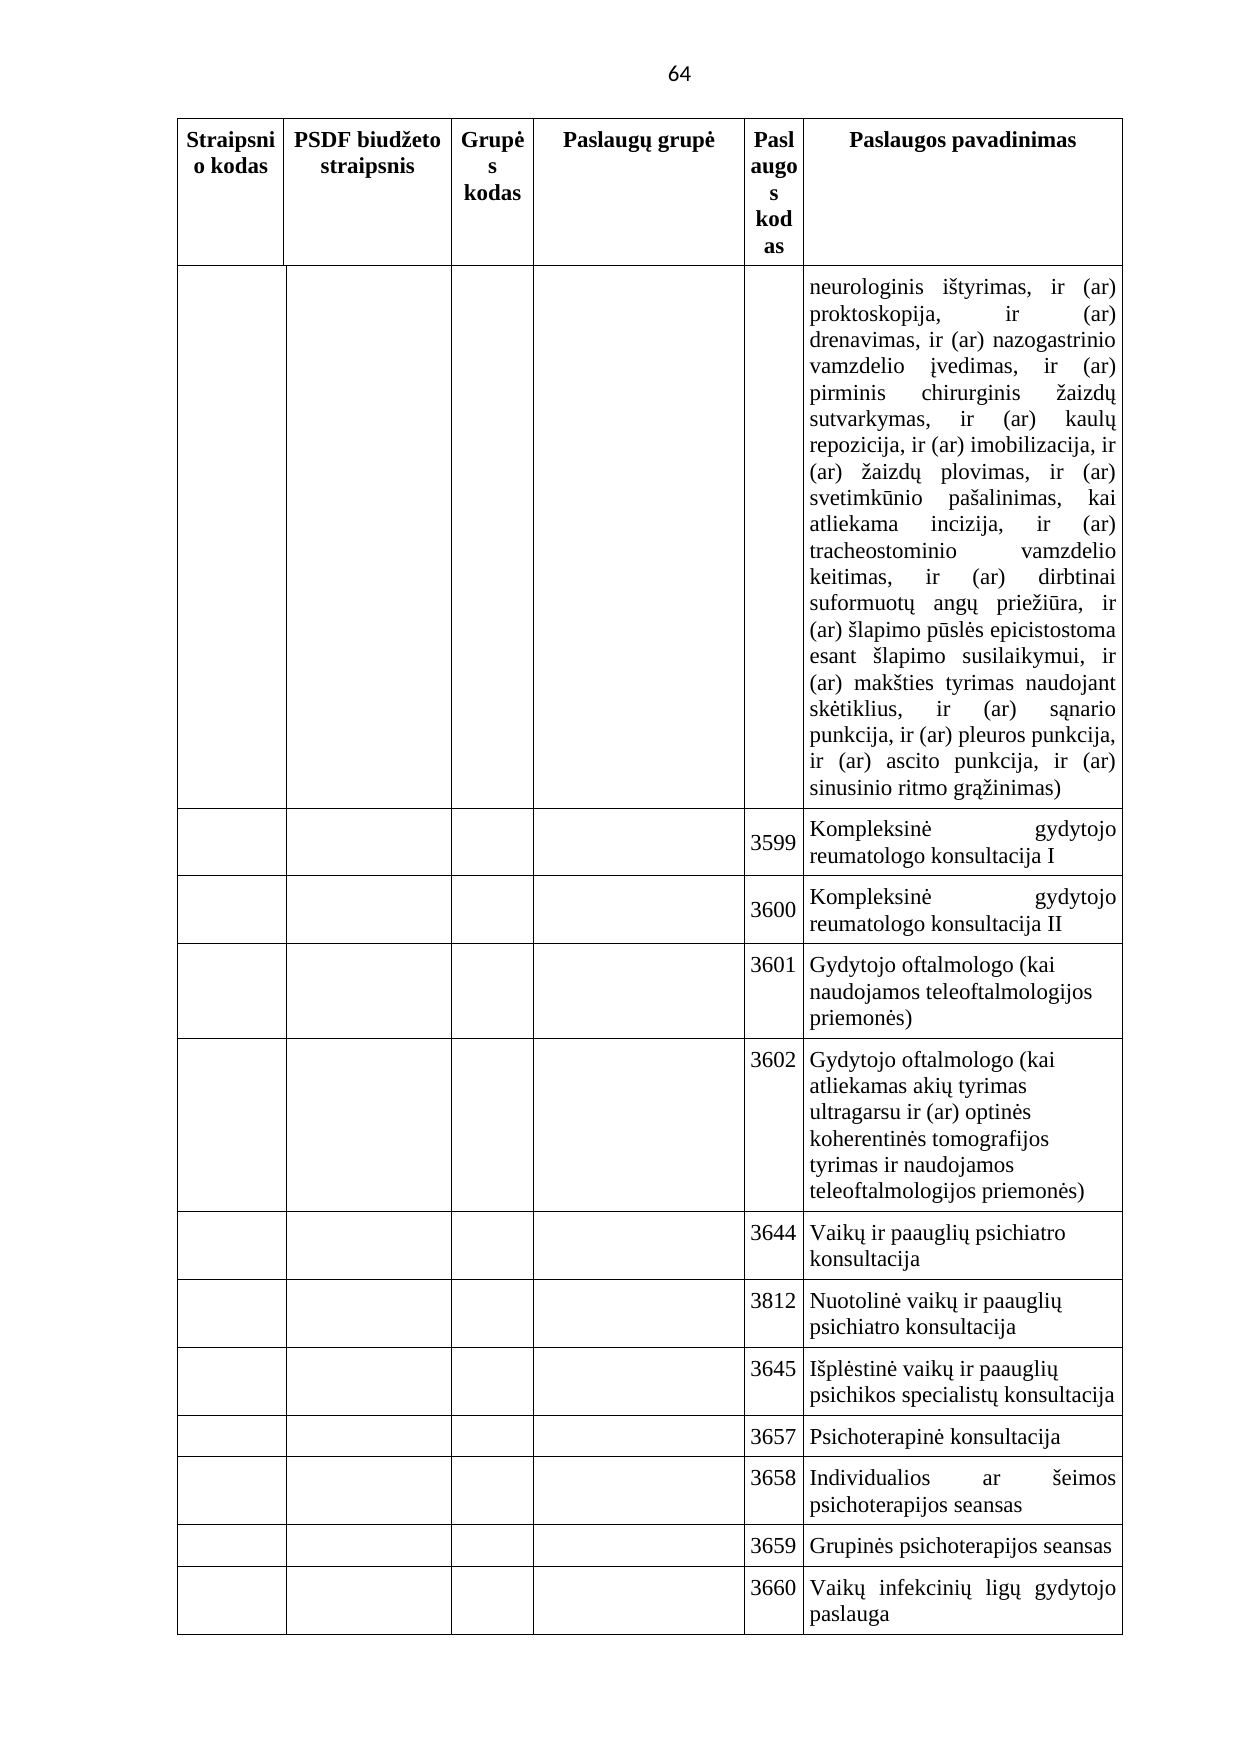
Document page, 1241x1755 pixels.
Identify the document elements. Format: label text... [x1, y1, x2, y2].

table_cell Išplėstinė vaikų ir paauglių psichikos specialistų konsultacija [804, 1348, 1122, 1414]
table_cell [287, 1348, 451, 1414]
table_cell [287, 1457, 451, 1524]
table_header Grupės kodas [452, 119, 533, 265]
table_cell [287, 1525, 451, 1566]
table_cell [452, 1039, 533, 1211]
table_cell [178, 1525, 286, 1566]
table_cell Nuotolinė vaikų ir paauglių psichiatro konsultacija [804, 1280, 1122, 1347]
table_cell 3645 [745, 1348, 803, 1414]
table_cell Kompleksinė gydytojo reumatologo konsultacija II [804, 876, 1122, 943]
table_cell 3602 [745, 1039, 803, 1211]
table_cell [534, 1348, 744, 1414]
table_cell [178, 1280, 286, 1347]
table_cell [178, 266, 286, 807]
table_cell [287, 1212, 451, 1279]
table_cell 3658 [745, 1457, 803, 1524]
table_cell Gydytojo oftalmologo (kai atliekamas akių tyrimas ultragarsu ir (ar) optinės koherentinės tomografijos tyrimas ir naudojamos teleoftalmologijos priemonės) [804, 1039, 1122, 1211]
table_cell [178, 944, 286, 1037]
table_cell [534, 809, 744, 875]
table_cell [178, 876, 286, 943]
table_cell [287, 1416, 451, 1456]
table_cell [534, 1212, 744, 1279]
table_cell 3644 [745, 1212, 803, 1279]
table_cell neurologinis ištyrimas, ir (ar) proktoskopija, ir (ar) drenavimas, ir (ar) nazogastrinio vamzdelio įvedimas, ir (ar) pirminis chirurginis žaizdų sutvarkymas, ir (ar) kaulų repozicija, ir (ar) imobilizacija, ir (ar) žaizdų plovimas, ir (ar) svetimkūnio pašalinimas, kai atliekama incizija, ir (ar) tracheostominio vamzdelio keitimas, ir (ar) dirbtinai suformuotų angų priežiūra, ir (ar) šlapimo pūslės epicistostoma esant šlapimo susilaikymui, ir (ar) makšties tyrimas naudojant skėtiklius, ir (ar) sąnario punkcija, ir (ar) pleuros punkcija, ir (ar) ascito punkcija, ir (ar) sinusinio ritmo grąžinimas) [804, 266, 1122, 807]
table_cell [452, 266, 533, 807]
table_cell [287, 809, 451, 875]
table_cell [452, 944, 533, 1037]
table_cell [452, 1525, 533, 1566]
table_cell [452, 809, 533, 875]
table_cell [178, 1348, 286, 1414]
table_cell [178, 809, 286, 875]
table_cell [534, 1457, 744, 1524]
table_header Paslaugos pavadinimas [804, 119, 1122, 265]
table_cell [745, 266, 803, 807]
table_cell 3812 [745, 1280, 803, 1347]
table_cell [534, 1416, 744, 1456]
table_cell [287, 876, 451, 943]
table_cell Kompleksinė gydytojo reumatologo konsultacija I [804, 809, 1122, 875]
table_cell [534, 944, 744, 1037]
table_cell [287, 266, 451, 807]
table_cell 3599 [745, 809, 803, 875]
table_cell [534, 266, 744, 807]
table_cell [452, 1212, 533, 1279]
table_cell [534, 1039, 744, 1211]
table_header Paslaugų grupė [534, 119, 744, 265]
table_cell [452, 1280, 533, 1347]
table_cell [452, 1567, 533, 1633]
table_cell [287, 1567, 451, 1633]
table_cell [178, 1567, 286, 1633]
table_cell [452, 876, 533, 943]
table_cell 3601 [745, 944, 803, 1037]
table_cell [452, 1457, 533, 1524]
table_cell [534, 1567, 744, 1633]
table_cell [534, 1525, 744, 1566]
table_cell [178, 1039, 286, 1211]
table_cell Individualios ar šeimos psichoterapijos seansas [804, 1457, 1122, 1524]
table_cell [178, 1416, 286, 1456]
table_cell Vaikų ir paauglių psichiatro konsultacija [804, 1212, 1122, 1279]
table_cell [287, 1039, 451, 1211]
table_cell [287, 944, 451, 1037]
table_cell [287, 1280, 451, 1347]
table_cell [534, 876, 744, 943]
table_cell Psichoterapinė konsultacija [804, 1416, 1122, 1456]
table_cell [178, 1457, 286, 1524]
table_header Paslaugos kodas [745, 119, 803, 265]
table_cell 3660 [745, 1567, 803, 1633]
table_cell 3657 [745, 1416, 803, 1456]
table_cell Vaikų infekcinių ligų gydytojo paslauga [804, 1567, 1122, 1633]
table_cell Gydytojo oftalmologo (kai naudojamos teleoftalmologijos priemonės) [804, 944, 1122, 1037]
table_header Straipsnio kodas [178, 119, 283, 265]
table_cell Grupinės psichoterapijos seansas [804, 1525, 1122, 1566]
table_cell 3659 [745, 1525, 803, 1566]
table_header PSDF biudžeto straipsnis [284, 119, 451, 265]
table_cell [452, 1416, 533, 1456]
table_cell [452, 1348, 533, 1414]
table_cell 3600 [745, 876, 803, 943]
table_cell [534, 1280, 744, 1347]
table_cell [178, 1212, 286, 1279]
